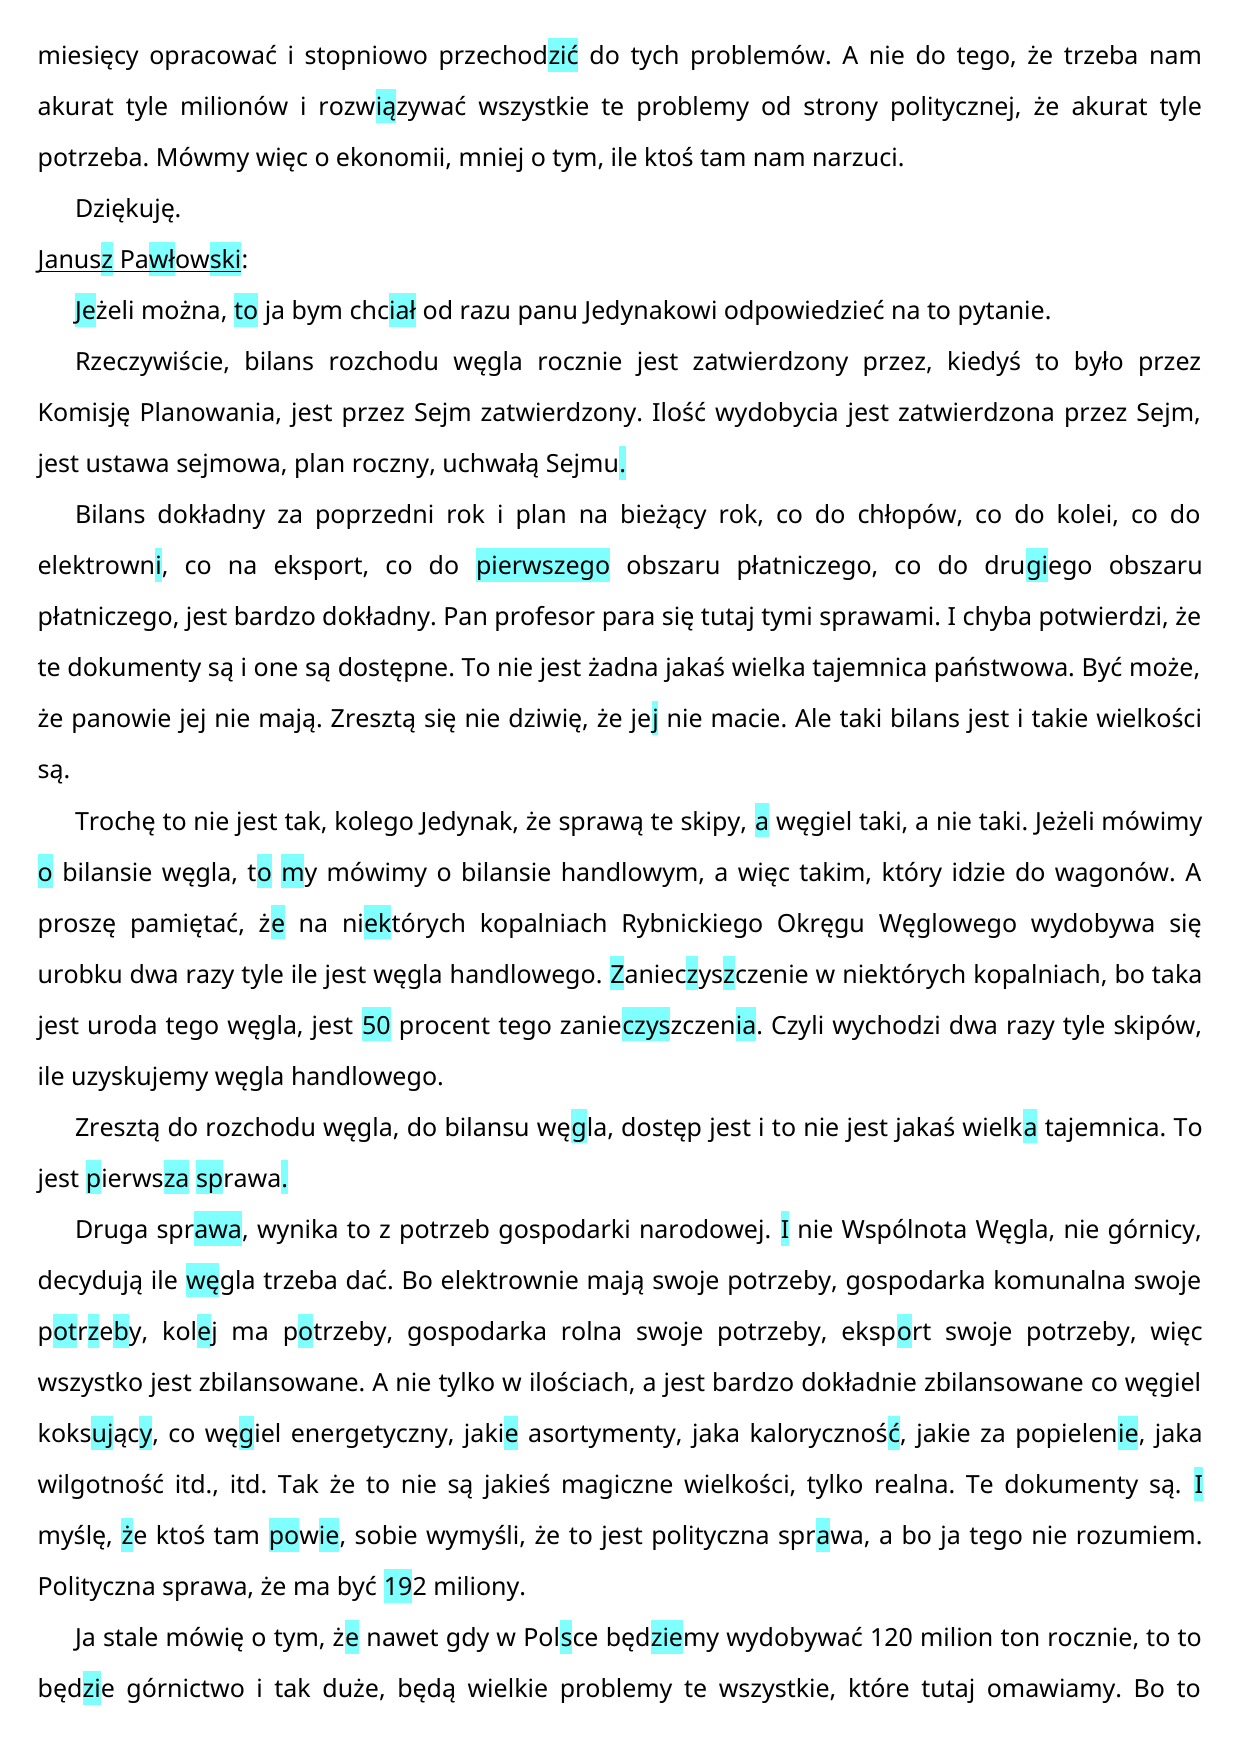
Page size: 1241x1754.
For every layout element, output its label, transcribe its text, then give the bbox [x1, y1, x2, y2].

text miesięcy opracować i stopniowo przechodzić do tych problemów. A nie do tego, że trzeba nam akurat tyle milionów i rozwiązywać wszystkie te problemy od strony politycznej, że akurat tyle potrzeba. Mówmy więc o ekonomii, mniej o tym, ile ktoś tam nam narzuci. [37, 37, 1203, 174]
text Bilans dokładny za poprzedni rok i plan na bieżący rok, co do chłopów, co do kolei, co do elektrowni, co na eksport, co do pierwszego obszaru płatniczego, co do drugiego obszaru płatniczego, jest bardzo dokładny. Pan profesor para się tutaj tymi sprawami. I chyba potwierdzi, że te dokumenty są i one są dostępne. To nie jest żadna jakaś wielka tajemnica państwowa. Być może, że panowie jej nie mają. Zresztą się nie dziwię, że jej nie macie. Ale taki bilans jest i takie wielkości są. [37, 497, 1203, 786]
text Dziękuję. [37, 191, 1203, 225]
text Janusz Pawłowski: [37, 242, 1203, 276]
text Ja stale mówię o tym, że nawet gdy w Polsce będziemy wydobywać 120 milion ton rocznie, to to będzie górnictwo i tak duże, będą wielkie problemy te wszystkie, które tutaj omawiamy. Bo to [37, 1620, 1203, 1705]
text Rzeczywiście, bilans rozchodu węgla rocznie jest zatwierdzony przez, kiedyś to było przez Komisję Planowania, jest przez Sejm zatwierdzony. Ilość wydobycia jest zatwierdzona przez Sejm, jest ustawa sejmowa, plan roczny, uchwałą Sejmu. [37, 344, 1203, 480]
text Jeżeli można, to ja bym chciał od razu panu Jedynakowi odpowiedzieć na to pytanie. [37, 293, 1203, 327]
text Zresztą do rozchodu węgla, do bilansu węgla, dostęp jest i to nie jest jakaś wielka tajemnica. To jest pierwsza sprawa. [37, 1109, 1203, 1194]
text Druga sprawa, wynika to z potrzeb gospodarki narodowej. I nie Wspólnota Węgla, nie górnicy, decydują ile węgla trzeba dać. Bo elektrownie mają swoje potrzeby, gospodarka komunalna swoje potrzeby, kolej ma potrzeby, gospodarka rolna swoje potrzeby, eksport swoje potrzeby, więc wszystko jest zbilansowane. A nie tylko w ilościach, a jest bardzo dokładnie zbilansowane co węgiel koksujący, co węgiel energetyczny, jakie asortymenty, jaka kaloryczność, jakie za popielenie, jaka wilgotność itd., itd. Tak że to nie są jakieś magiczne wielkości, tylko realna. Te dokumenty są. I myślę, że ktoś tam powie, sobie wymyśli, że to jest polityczna sprawa, a bo ja tego nie rozumiem. Polityczna sprawa, że ma być 192 miliony. [37, 1211, 1203, 1603]
text Trochę to nie jest tak, kolego Jedynak, że sprawą te skipy, a węgiel taki, a nie taki. Jeżeli mówimy o bilansie węgla, to my mówimy o bilansie handlowym, a więc takim, który idzie do wagonów. A proszę pamiętać, że na niektórych kopalniach Rybnickiego Okręgu Węglowego wydobywa się urobku dwa razy tyle ile jest węgla handlowego. Zanieczyszczenie w niektórych kopalniach, bo taka jest uroda tego węgla, jest 50 procent tego zanieczyszczenia. Czyli wychodzi dwa razy tyle skipów, ile uzyskujemy węgla handlowego. [37, 803, 1203, 1092]
